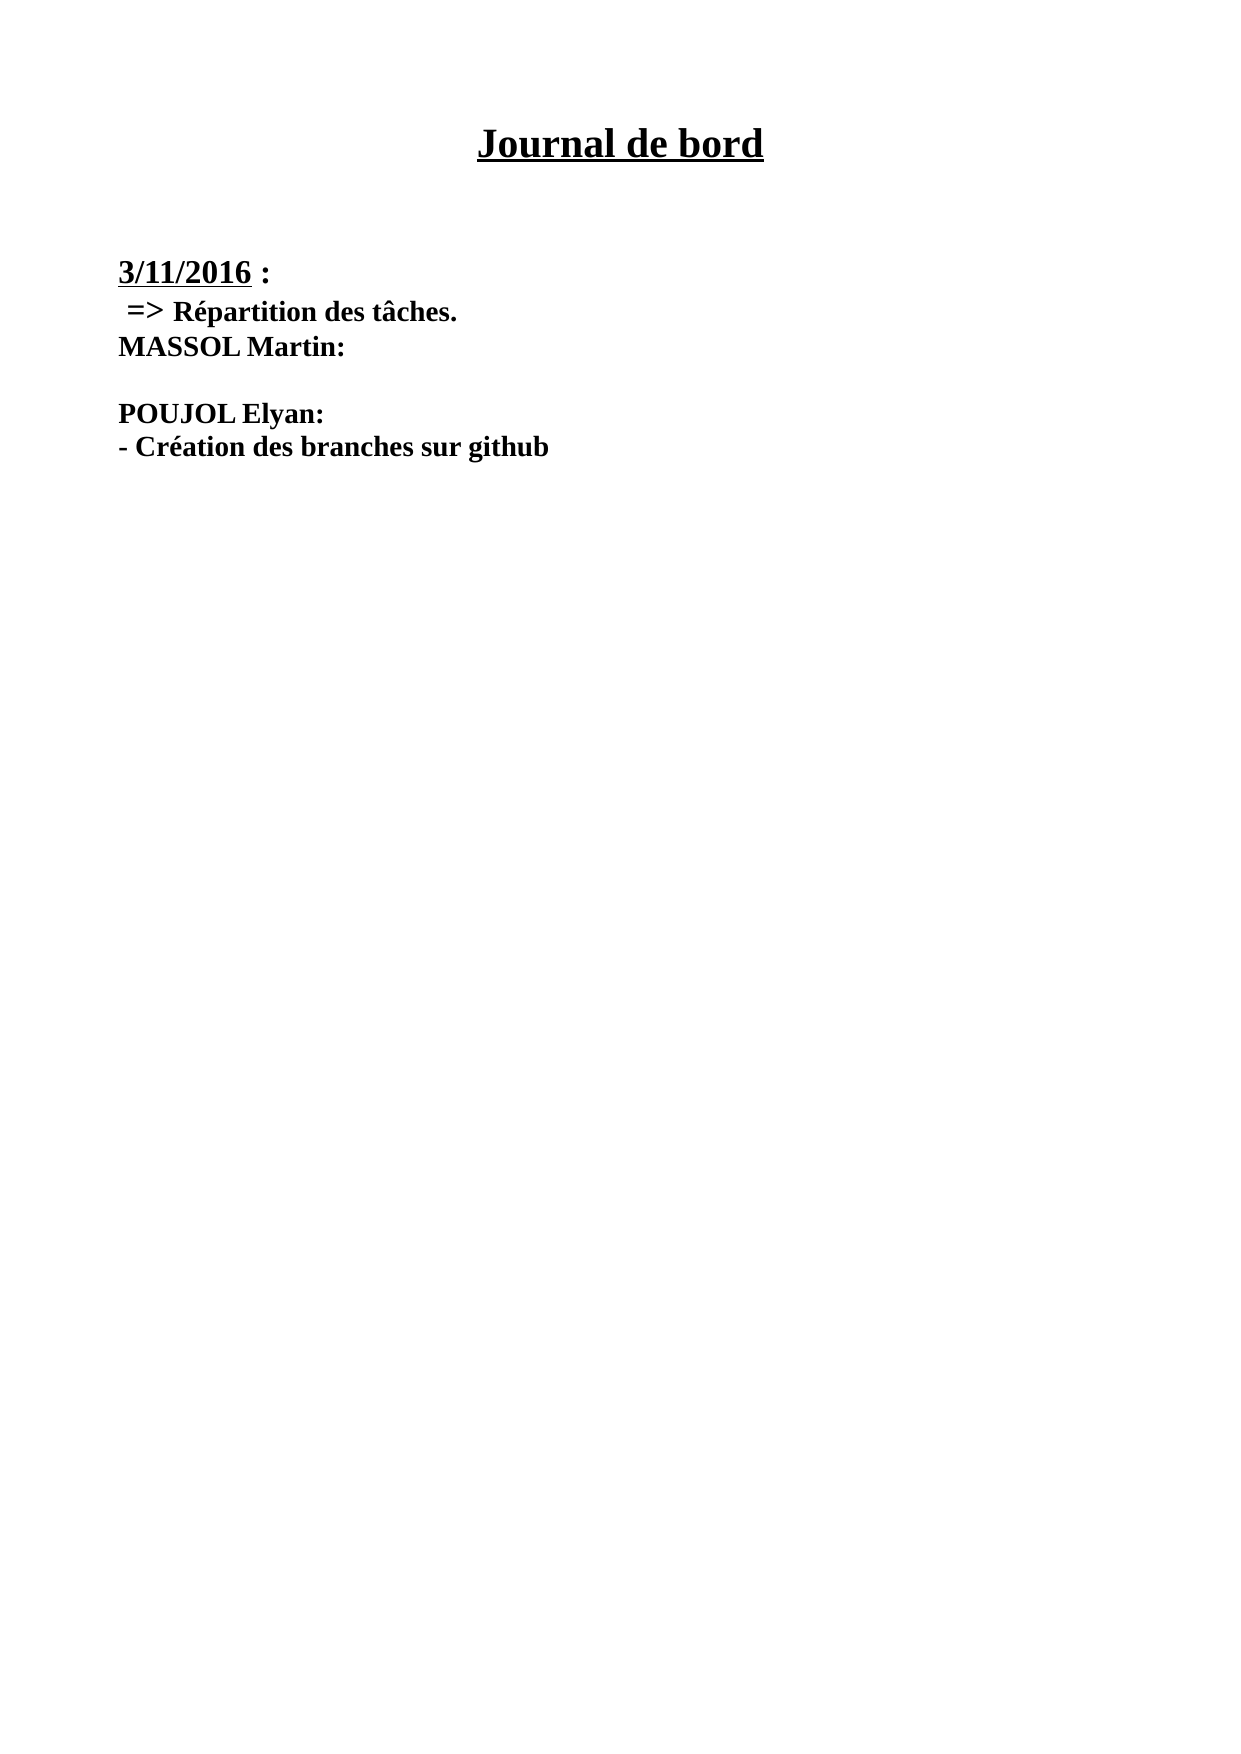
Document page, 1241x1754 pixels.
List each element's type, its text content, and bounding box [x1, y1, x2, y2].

text => Répartition des tâches. [118, 291, 1122, 329]
text MASSOL Martin: [118, 329, 1122, 362]
text 3/11/2016 : [118, 252, 1122, 291]
text Journal de bord [118, 118, 1122, 166]
text - Création des branches sur github [118, 429, 1122, 463]
text POUJOL Elyan: [118, 396, 1122, 429]
